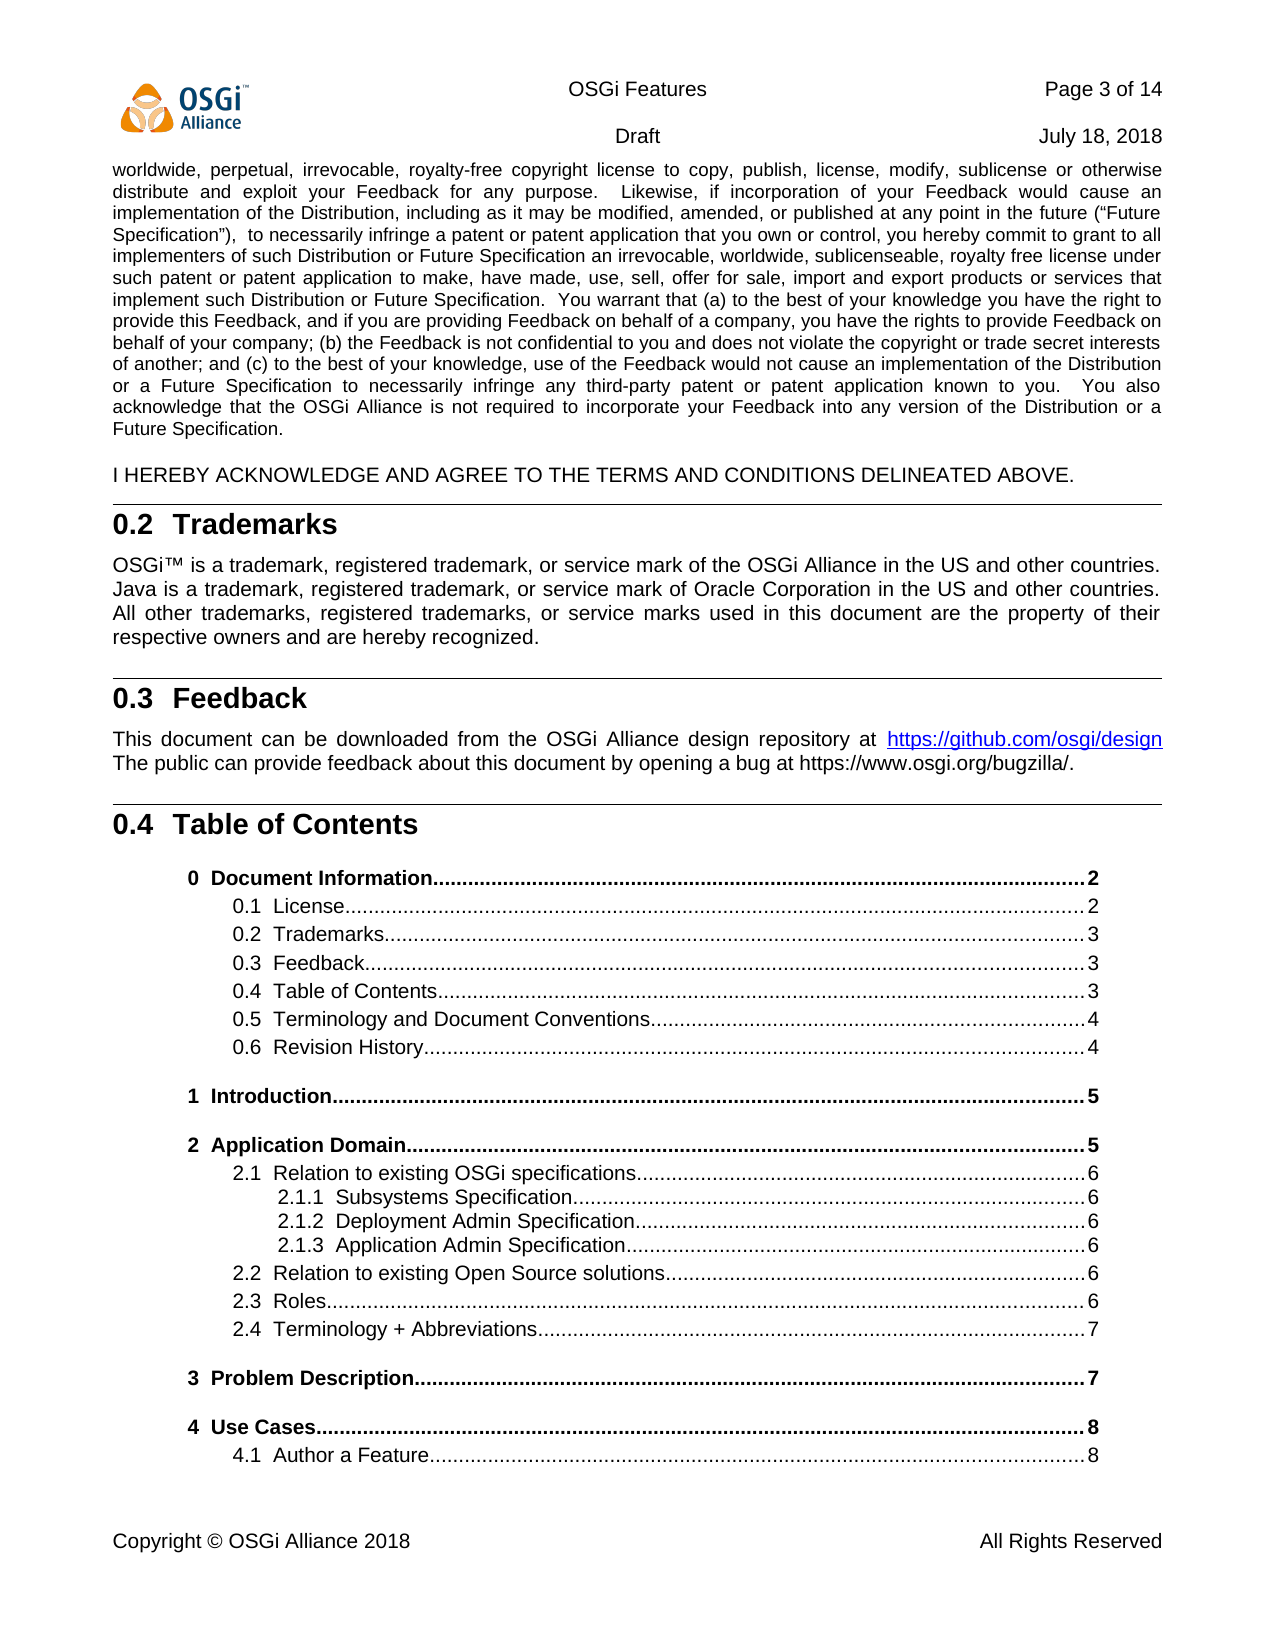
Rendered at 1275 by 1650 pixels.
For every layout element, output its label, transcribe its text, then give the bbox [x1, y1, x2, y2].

text 2.1.2 Deployment Admin Specification 6 [277, 1209, 1162, 1233]
text 0.6 Revision History 4 [232, 1035, 1162, 1059]
text 4.1 Author a Feature 8 [232, 1443, 1162, 1467]
text 0 Document Information 2 [187, 866, 1162, 890]
text 0.3 Feedback 3 [232, 950, 1162, 974]
text 2.2 Relation to existing Open Source solutions 6 [232, 1261, 1162, 1285]
text 2.1.3 Application Admin Specification 6 [277, 1233, 1162, 1257]
text 0.4 Table of Contents 3 [232, 978, 1162, 1002]
text 0.5 Terminology and Document Conventions 4 [232, 1007, 1162, 1031]
text 2.4 Terminology + Abbreviations 7 [232, 1317, 1162, 1341]
text 0.1 License 2 [232, 894, 1162, 918]
text worldwide, perpetual, irrevocable, royalty-free copyright license to copy, publish, license, modify, sublicense or otherwise distribute and exploit your Feedback for any purpose. Likewise, if incorporation of your Feedback would cause an implementation of the Distribution, including as it may be modified, amended, or published at any point in the future (“Future Specification”), to necessarily infringe a patent or patent application that you own or control, you hereby commit to grant to all implementers of such Distribution or Future Specification an irrevocable, worldwide, sublicenseable, royalty free license under such patent or patent application to make, have made, use, sell, offer for sale, import and export products or services that implement such Distribution or Future Specification. You warrant that (a) to the best of your knowledge you have the right to provide this Feedback, and if you are providing Feedback on behalf of a company, you have the rights to provide Feedback on behalf of your company; (b) the Feedback is not confidential to you and does not violate the copyright or trade secret interests of another; and (c) to the best of your knowledge, use of the Feedback would not cause an implementation of the Distribution or a Future Specification to necessarily infringe any third-party patent or patent application known to you. You also acknowledge that the OSGi Alliance is not required to incorporate your Feedback into any version of the Distribution or a Future Specification. [112, 159, 1162, 439]
text OSGi™ is a trademark, registered trademark, or service mark of the OSGi Alliance in the US and other countries. Java is a trademark, registered trademark, or service mark of Oracle Corporation in the US and other countries. All other trademarks, registered trademarks, or service marks used in this document are the property of their respective owners and are hereby recognized. [112, 553, 1162, 649]
text 2.1 Relation to existing OSGi specifications 6 [232, 1161, 1162, 1185]
subtitle Trademarks [112, 505, 1162, 541]
subtitle Feedback [112, 679, 1162, 715]
text 4 Use Cases 8 [187, 1415, 1162, 1439]
text 2 Application Domain 5 [187, 1133, 1162, 1157]
text 1 Introduction 5 [187, 1084, 1162, 1108]
text 0.2 Trademarks 3 [232, 922, 1162, 946]
text 2.3 Roles 6 [232, 1289, 1162, 1313]
text 2.1.1 Subsystems Specification 6 [277, 1185, 1162, 1209]
picture [113, 76, 257, 140]
text 3 Problem Description 7 [187, 1366, 1162, 1390]
text This document can be downloaded from the OSGi Alliance design repository at https://github.com/osgi/design The public can provide feedback about this document by opening a bug at https://www.osgi.org/bugzilla/. [112, 727, 1162, 775]
subtitle Table of Contents [112, 805, 1162, 841]
text I HEREBY ACKNOWLEDGE AND AGREE TO THE TERMS AND CONDITIONS DELINEATED ABOVE. [112, 463, 1162, 487]
